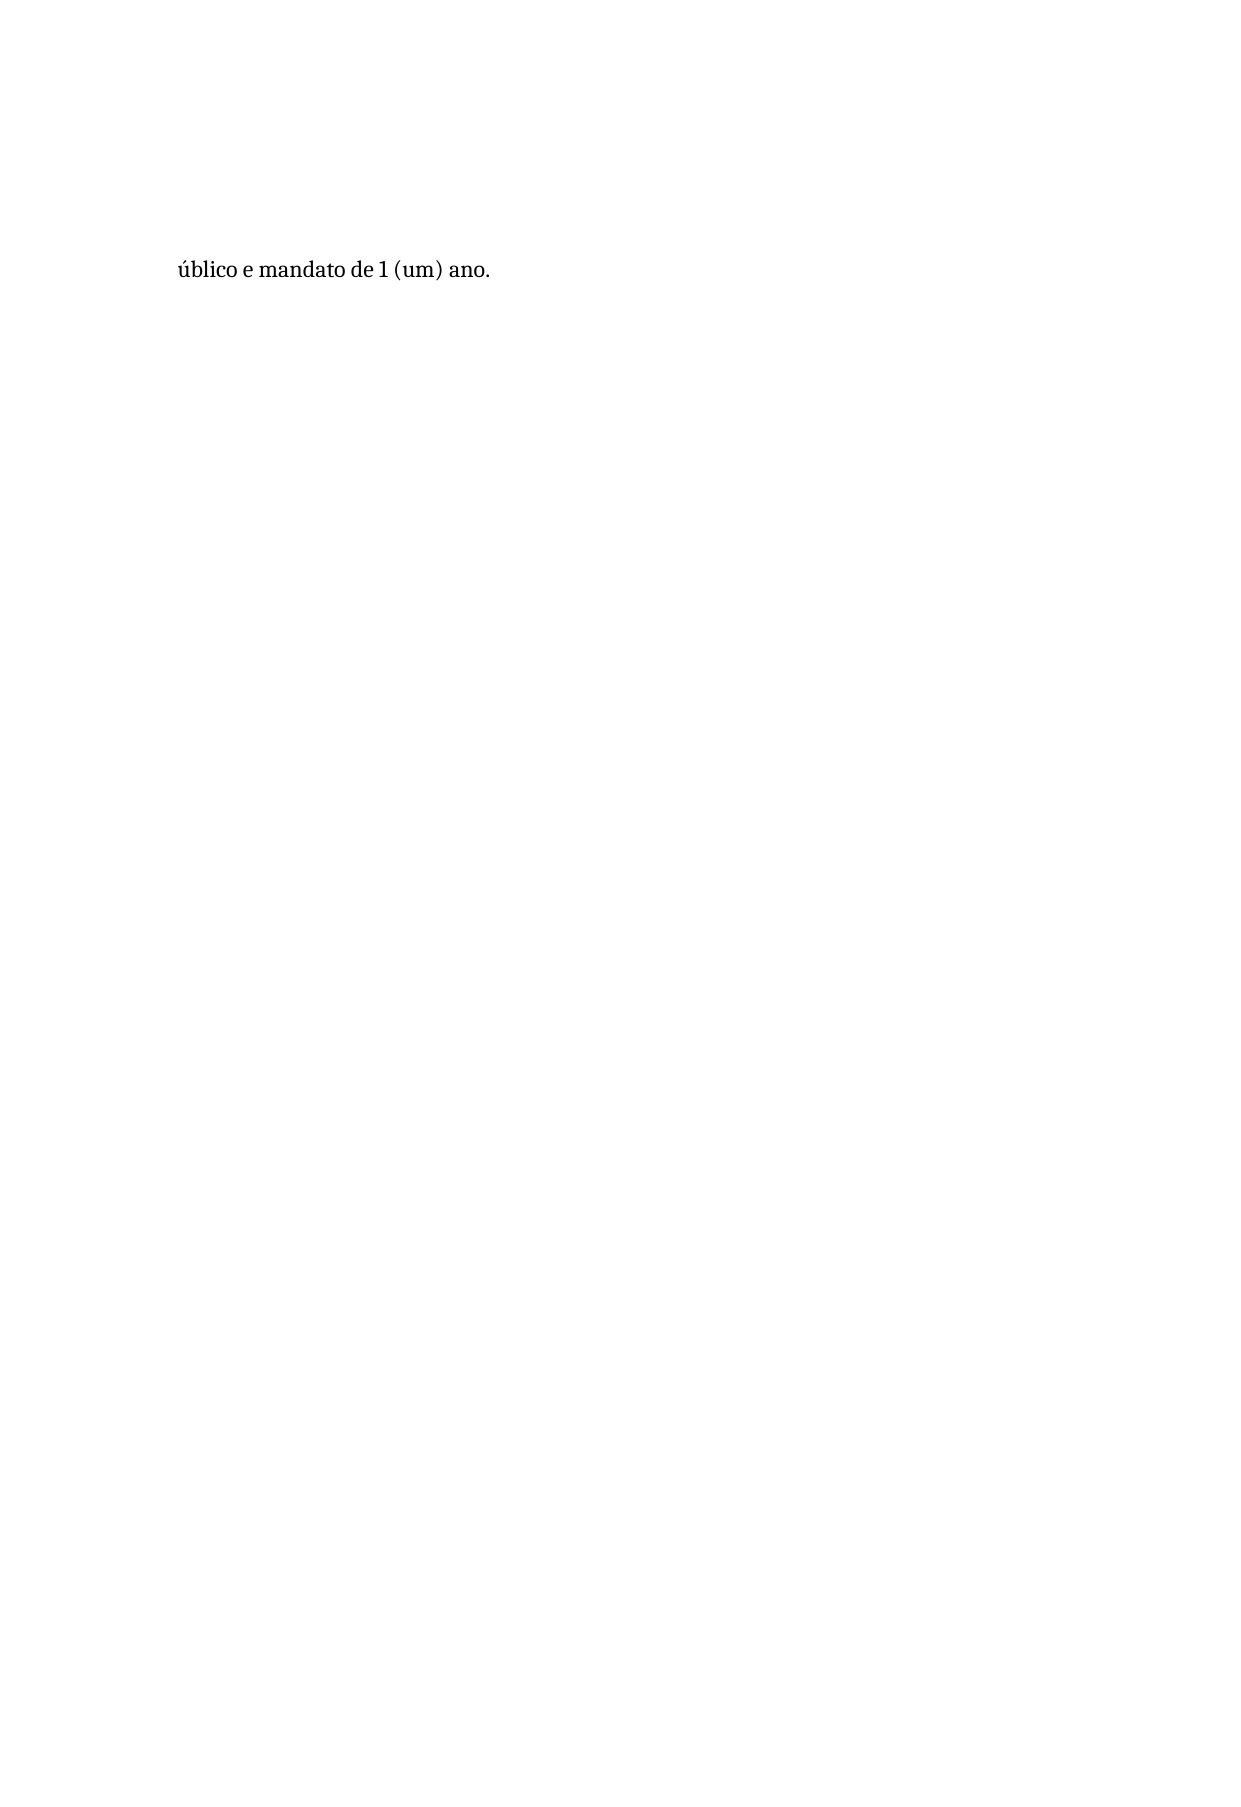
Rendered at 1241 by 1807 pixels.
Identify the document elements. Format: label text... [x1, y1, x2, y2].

text úblico e mandato de 1 (um) ano. [177, 255, 1068, 283]
